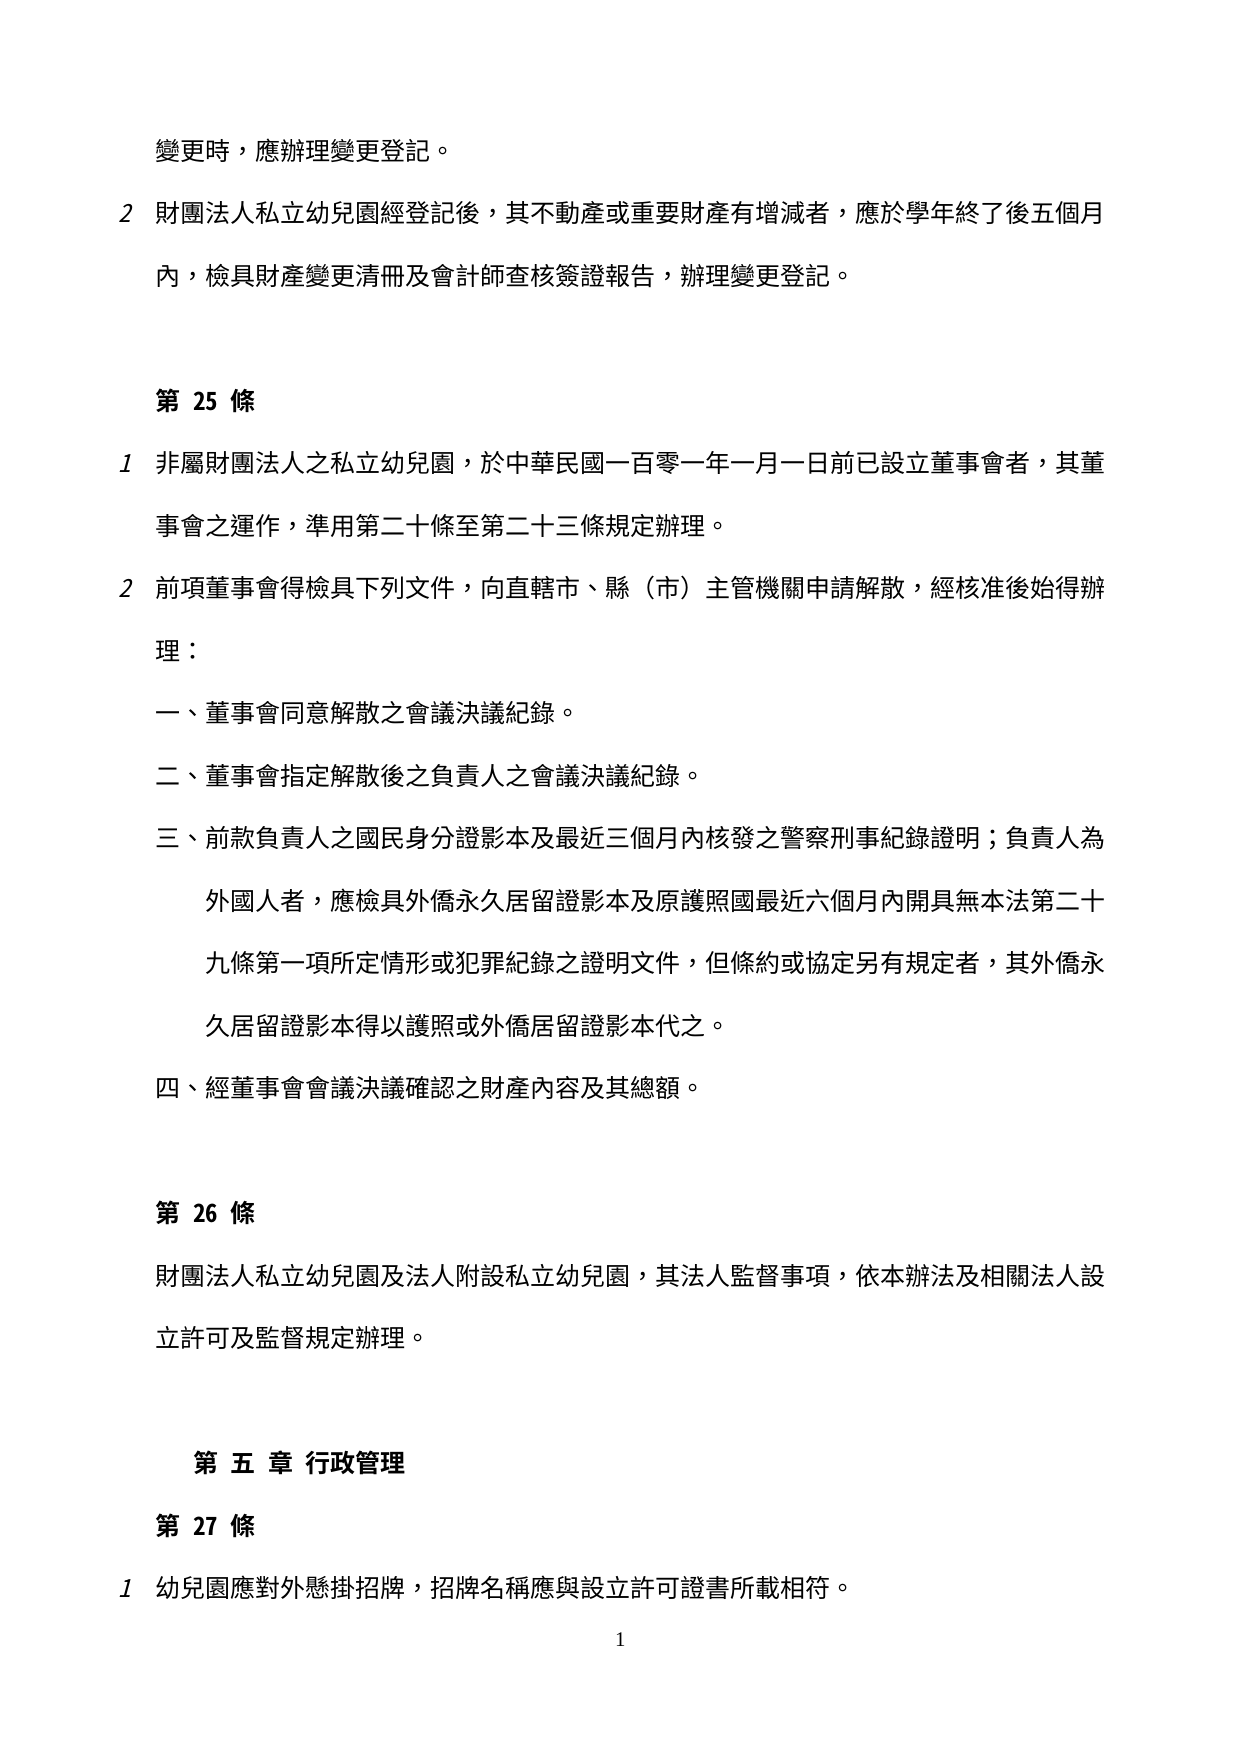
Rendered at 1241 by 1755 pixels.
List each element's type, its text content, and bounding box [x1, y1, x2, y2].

text 變更時，應辦理變更登記。 [118, 108, 1122, 170]
text 2 前項董事會得檢具下列文件，向直轄市、縣（市）主管機關申請解散，經核准後始得辦理： [118, 545, 1122, 670]
text 1 非屬財團法人之私立幼兒園，於中華民國一百零一年一月一日前已設立董事會者，其董事會之運作，準用第二十條至第二十三條規定辦理。 [118, 420, 1122, 545]
text 一、董事會同意解散之會議決議紀錄。 [156, 670, 1122, 733]
text 二、董事會指定解散後之負責人之會議決議紀錄。 [156, 733, 1122, 795]
text 四、經董事會會議決議確認之財產內容及其總額。 [156, 1045, 1122, 1108]
text 1 幼兒園應對外懸掛招牌，招牌名稱應與設立許可證書所載相符。 [118, 1545, 1122, 1608]
text 第 26 條 [156, 1170, 1122, 1233]
text 第 五 章 行政管理 [156, 1420, 1122, 1483]
text 三、前款負責人之國民身分證影本及最近三個月內核發之警察刑事紀錄證明；負責人為外國人者，應檢具外僑永久居留證影本及原護照國最近六個月內開具無本法第二十九條第一項所定情形或犯罪紀錄之證明文件，但條約或協定另有規定者，其外僑永久居留證影本得以護照或外僑居留證影本代之。 [156, 795, 1122, 1045]
text 第 25 條 [156, 358, 1122, 420]
text 2 財團法人私立幼兒園經登記後，其不動產或重要財產有增減者，應於學年終了後五個月內，檢具財產變更清冊及會計師查核簽證報告，辦理變更登記。 [118, 170, 1122, 295]
text 第 27 條 [156, 1483, 1122, 1545]
text 財團法人私立幼兒園及法人附設私立幼兒園，其法人監督事項，依本辦法及相關法人設立許可及監督規定辦理。 [156, 1233, 1122, 1358]
